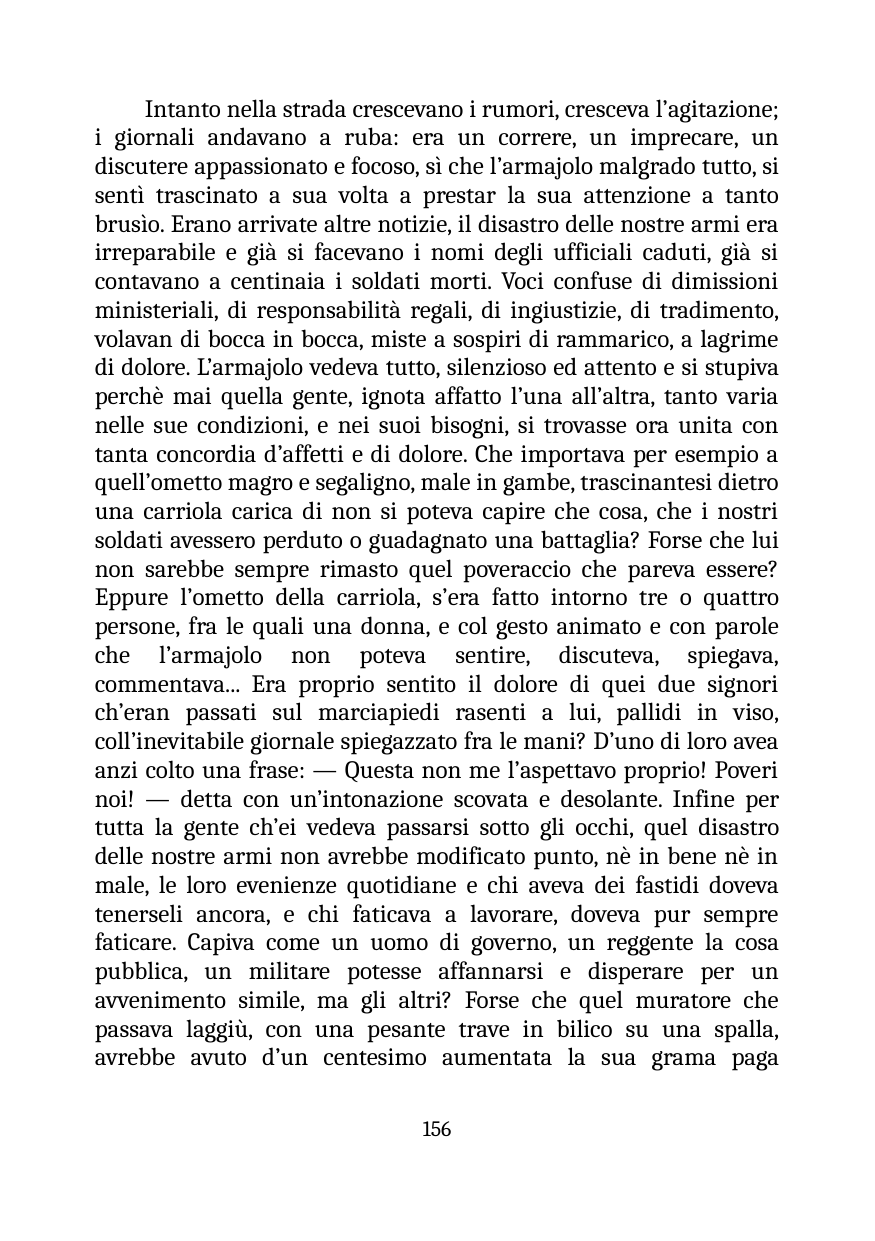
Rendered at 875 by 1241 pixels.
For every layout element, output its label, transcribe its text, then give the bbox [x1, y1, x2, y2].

text Intanto nella strada crescevano i rumori, cresceva l’agitazione; i giornali andavano a ruba: era un correre, un imprecare, un discutere appassionato e focoso, sì che l’armajolo malgrado tutto, si sentì trascinato a sua volta a prestar la sua attenzione a tanto brusìo. Erano arrivate altre notizie, il disastro delle nostre armi era irreparabile e già si facevano i nomi degli ufficiali caduti, già si contavano a centinaia i soldati morti. Voci confuse di dimissioni ministeriali, di responsabilità regali, di ingiustizie, di tradimento, volavan di bocca in bocca, miste a sospiri di rammarico, a lagrime di dolore. L’armajolo vedeva tutto, silenzioso ed attento e si stupiva perchè mai quella gente, ignota affatto l’una all’altra, tanto varia nelle sue condizioni, e nei suoi bisogni, si trovasse ora unita con tanta concordia d’affetti e di dolore. Che importava per esempio a quell’ometto magro e segaligno, male in gambe, trascinantesi dietro una carriola carica di non si poteva capire che cosa, che i nostri soldati avessero perduto o guadagnato una battaglia? Forse che lui non sarebbe sempre rimasto quel poveraccio che pareva essere? Eppure l’ometto della carriola, s’era fatto intorno tre o quattro persone, fra le quali una donna, e col gesto animato e con parole che l’armajolo non poteva sentire, discuteva, spiegava, commentava... Era proprio sentito il dolore di quei due signori ch’eran passati sul marciapiedi rasenti a lui, pallidi in viso, coll’inevitabile giornale spiegazzato fra le mani? D’uno di loro avea anzi colto una frase: — Questa non me l’aspettavo proprio! Poveri noi! — detta con un’intonazione scovata e desolante. Infine per tutta la gente ch’ei vedeva passarsi sotto gli occhi, quel disastro delle nostre armi non avrebbe modificato punto, nè in bene nè in male, le loro evenienze quotidiane e chi aveva dei fastidi doveva tenerseli ancora, e chi faticava a lavorare, doveva pur sempre faticare. Capiva come un uomo di governo, un reggente la cosa pubblica, un militare potesse affannarsi e disperare per un avvenimento simile, ma gli altri? Forse che quel muratore che passava laggiù, con una pesante trave in bilico su una spalla, avrebbe avuto d’un centesimo aumentata la sua grama paga [94, 94, 779, 1072]
